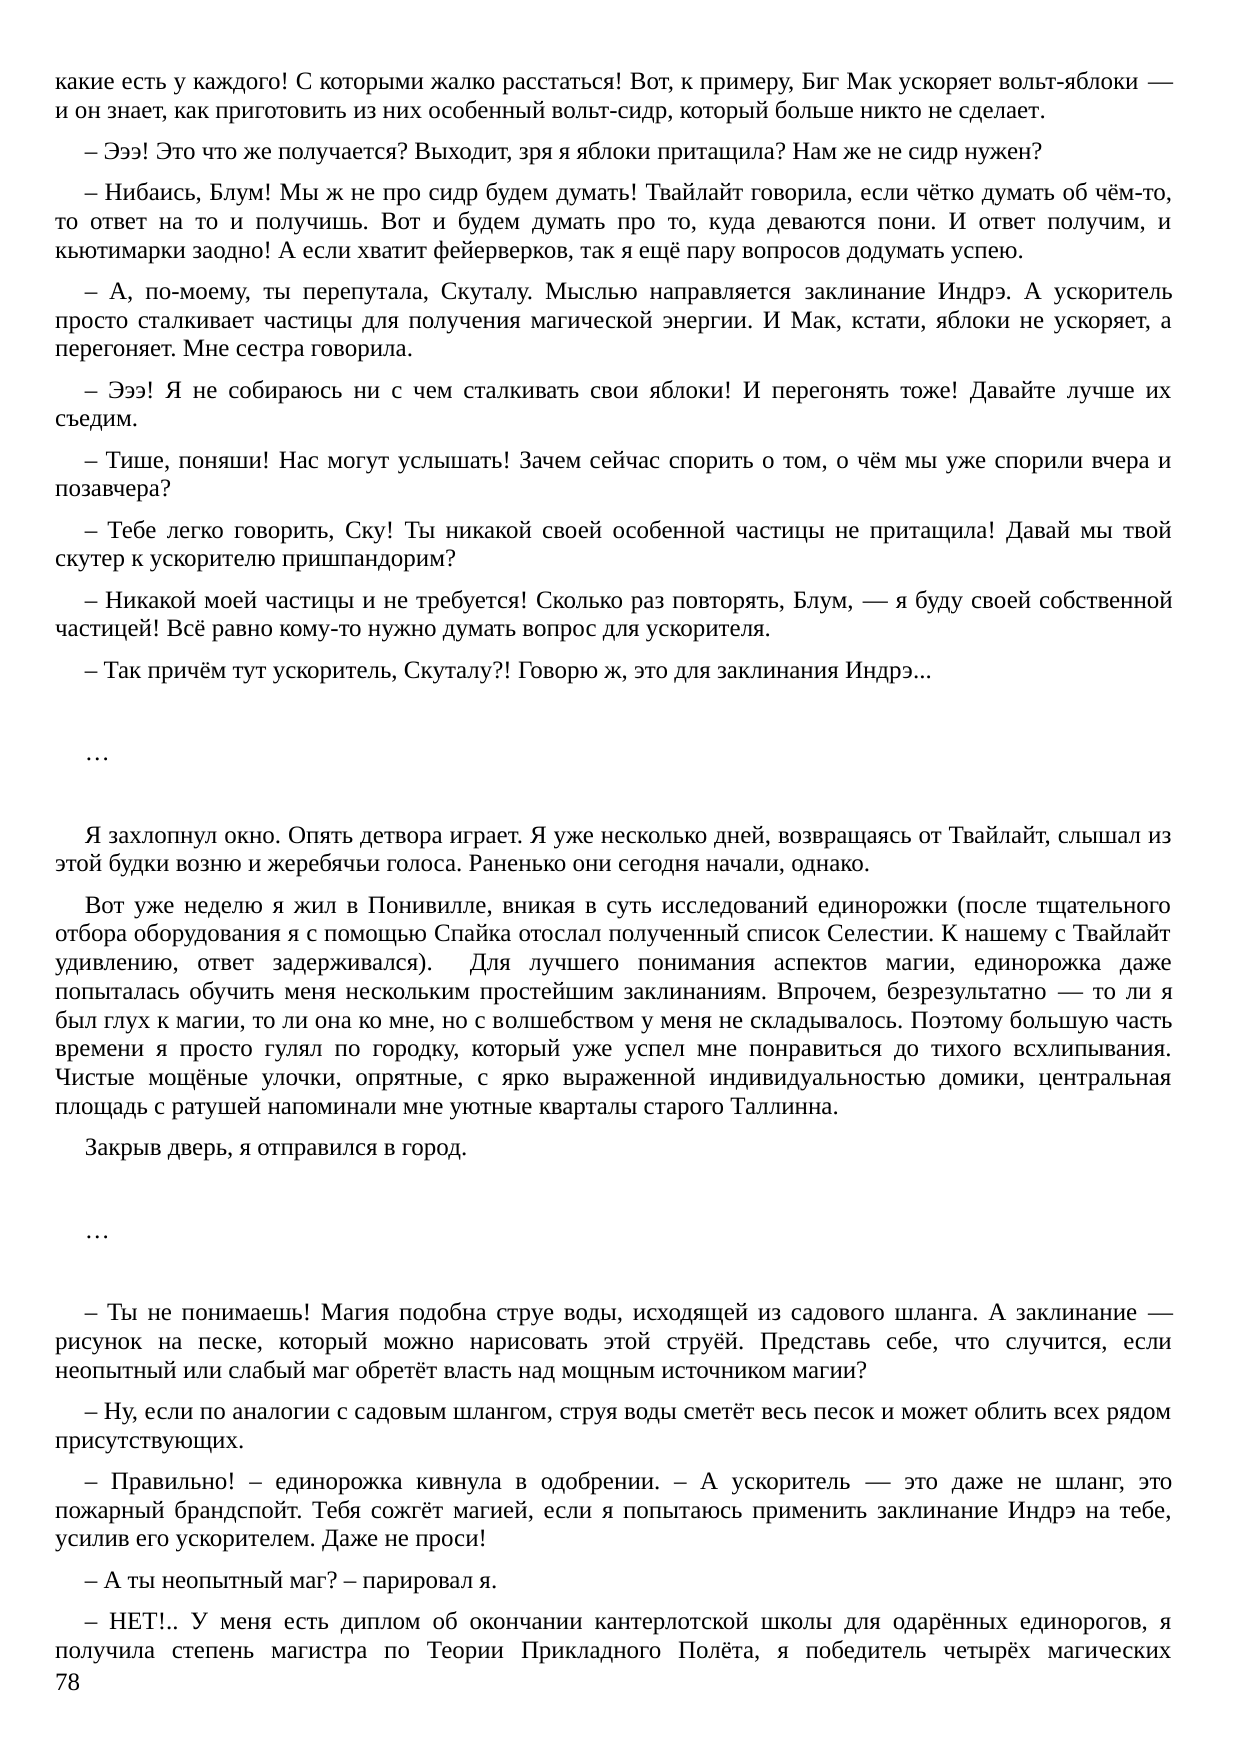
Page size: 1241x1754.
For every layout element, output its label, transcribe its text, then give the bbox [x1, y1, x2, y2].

text – А ты неопытный маг? – парировал я. [55, 1565, 1173, 1593]
text – Нибаись, Блум! Мы ж не про сидр будем думать! Твайлайт говорила, если чётко думать об чём-то, то ответ на то и получишь. Вот и будем думать про то, куда деваются пони. И ответ получим, и кьютимарки заодно! А если хватит фейерверков, так я ещё пару вопросов додумать успею. [55, 177, 1173, 263]
text какие есть у каждого! С которыми жалко расстаться! Вот, к примеру, Биг Мак ускоряет вольт-яблоки — и он знает, как приготовить из них особенный вольт-сидр, который больше никто не сделает. [55, 66, 1173, 123]
text – Тебе легко говорить, Ску! Ты никакой своей особенной частицы не притащила! Давай мы твой скутер к ускорителю пришпандорим? [55, 515, 1173, 572]
text … [55, 1215, 1173, 1243]
text – НЕТ!.. У меня есть диплом об окончании кантерлотской школы для одарённых единорогов, я получила степень магистра по Теории Прикладного Полёта, я победитель четырёх магических [55, 1606, 1173, 1663]
text – Правильно! – единорожка кивнула в одобрении. – А ускоритель — это даже не шланг, это пожарный брандспойт. Тебя сожгёт магией, если я попытаюсь применить заклинание Индрэ на тебе, усилив его ускорителем. Даже не проси! [55, 1466, 1173, 1552]
text – Эээ! Я не собираюсь ни с чем сталкивать свои яблоки! И перегонять тоже! Давайте лучше их съедим. [55, 375, 1173, 432]
text – Тише, поняши! Нас могут услышать! Зачем сейчас спорить о том, о чём мы уже спорили вчера и позавчера? [55, 445, 1173, 502]
text … [55, 737, 1173, 766]
text – Ну, если по аналогии с садовым шлангом, струя воды сметёт весь песок и может облить всех рядом присутствующих. [55, 1396, 1173, 1453]
text Я захлопнул окно. Опять детвора играет. Я уже несколько дней, возвращаясь от Твайлайт, слышал из этой будки возню и жеребячьи голоса. Раненько они сегодня начали, однако. [55, 820, 1173, 877]
text Закрыв дверь, я отправился в город. [55, 1132, 1173, 1161]
text – Никакой моей частицы и не требуется! Сколько раз повторять, Блум, — я буду своей собственной частицей! Всё равно кому-то нужно думать вопрос для ускорителя. [55, 585, 1173, 642]
text – Эээ! Это что же получается? Выходит, зря я яблоки притащила? Нам же не сидр нужен? [55, 136, 1173, 165]
text – Ты не понимаешь! Магия подобна струе воды, исходящей из садового шланга. А заклинание — рисунок на песке, который можно нарисовать этой струёй. Представь себе, что случится, если неопытный или слабый маг обретёт власть над мощным источником магии? [55, 1297, 1173, 1383]
text – Так причём тут ускоритель, Скуталу?! Говорю ж, это для заклинания Индрэ... [55, 655, 1173, 683]
text Вот уже неделю я жил в Понивилле, вникая в суть исследований единорожки (после тщательного отбора оборудования я с помощью Спайка отослал полученный список Селестии. К нашему с Твайлайт удивлению, ответ задерживался). Для лучшего понимания аспектов магии, единорожка даже попыталась обучить меня нескольким простейшим заклинаниям. Впрочем, безрезультатно — то ли я был глух к магии, то ли она ко мне, но с волшебством у меня не складывалось. Поэтому большую часть времени я просто гулял по городку, который уже успел мне понравиться до тихого всхлипывания. Чистые мощёные улочки, опрятные, с ярко выраженной индивидуальностью домики, центральная площадь с ратушей напоминали мне уютные кварталы старого Таллинна. [55, 890, 1173, 1120]
text – А, по-моему, ты перепутала, Скуталу. Мыслью направляется заклинание Индрэ. А ускоритель просто сталкивает частицы для получения магической энергии. И Мак, кстати, яблоки не ускоряет, а перегоняет. Мне сестра говорила. [55, 276, 1173, 362]
